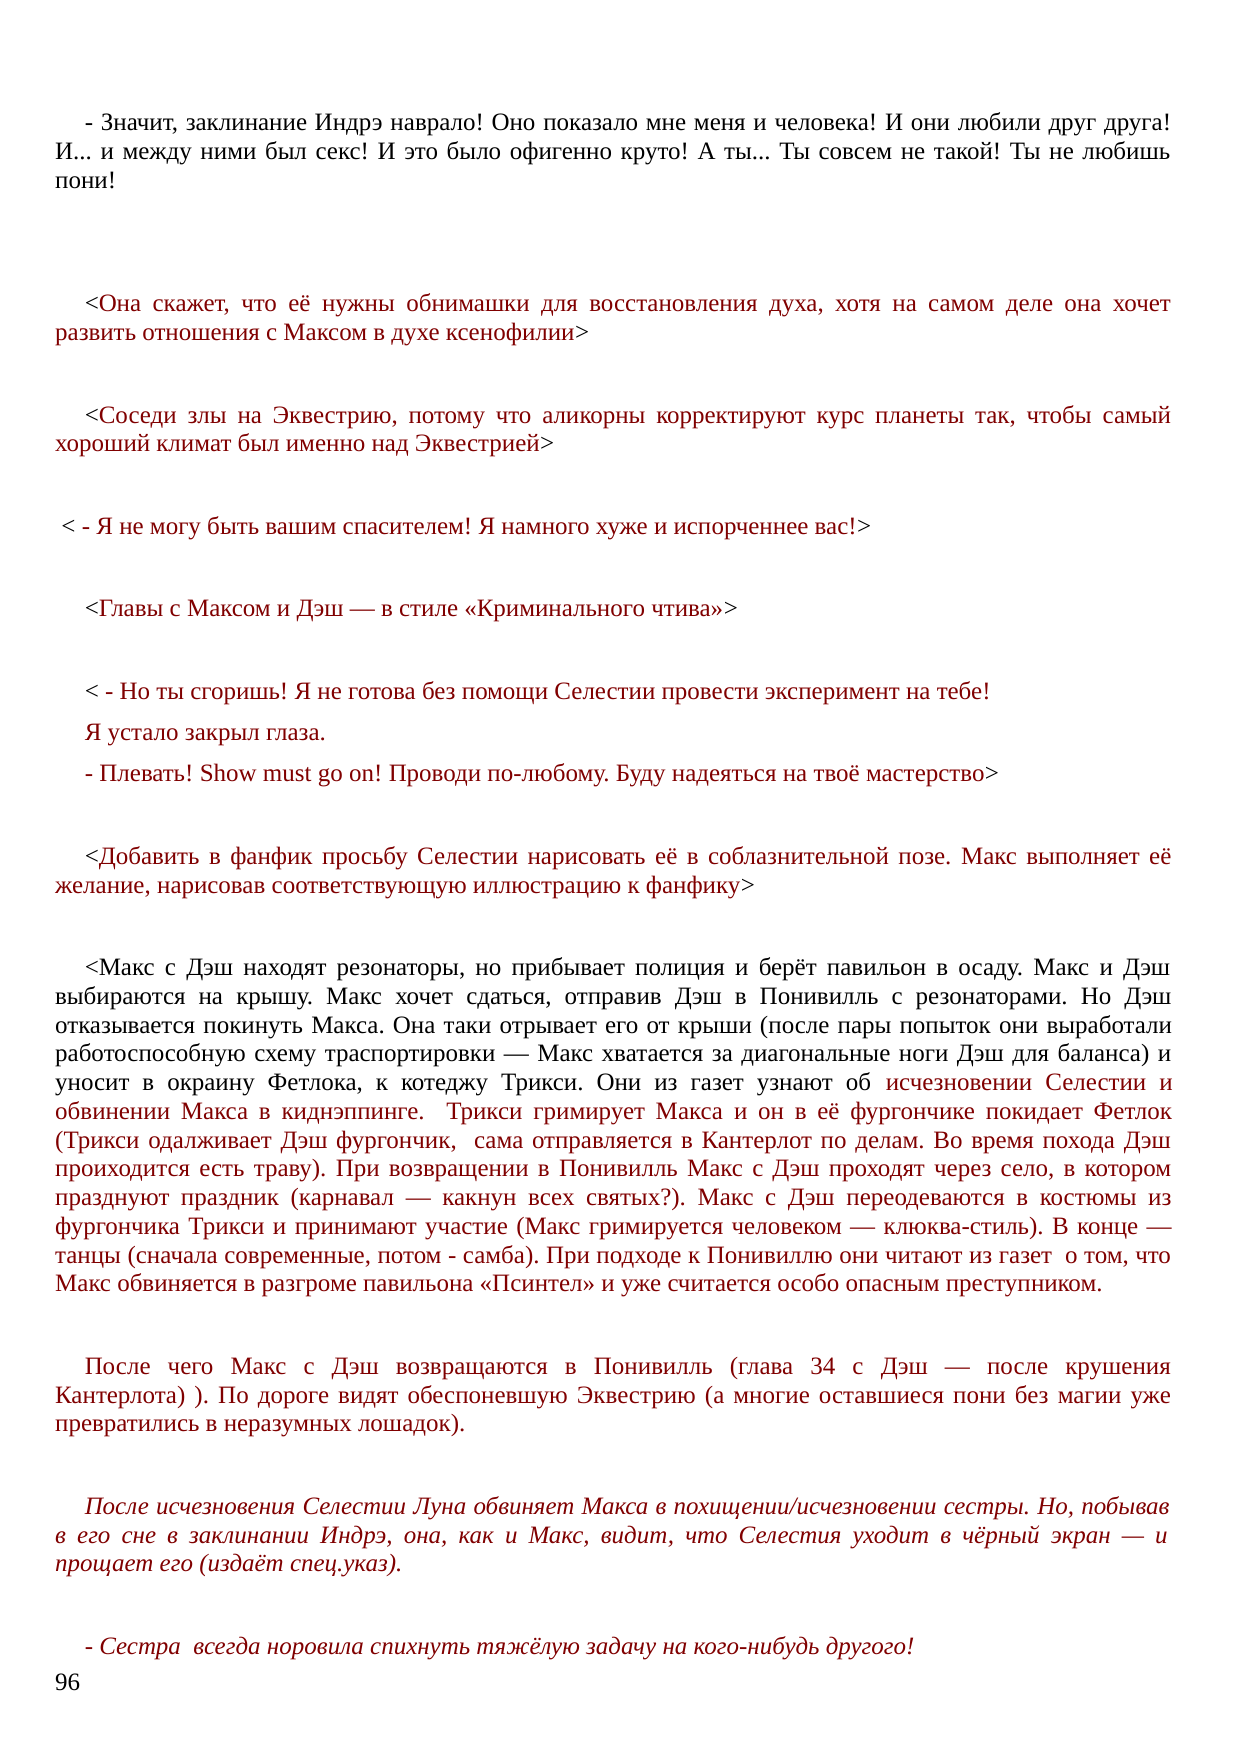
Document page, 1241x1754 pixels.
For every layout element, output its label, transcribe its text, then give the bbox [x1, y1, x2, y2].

text < - Я не могу быть вашим спасителем! Я намного хуже и испорченнее вас!> [55, 511, 1173, 540]
text <Добавить в фанфик просьбу Селестии нарисовать её в соблазнительной позе. Макс выполняет её желание, нарисовав соответствующую иллюстрацию к фанфику> [55, 841, 1173, 898]
text - Сестра всегда норовила спихнуть тяжёлую задачу на кого-нибудь другого! [55, 1631, 1173, 1660]
text - Плевать! Show must go on! Проводи по-любому. Буду надеяться на твоё мастерство> [55, 758, 1173, 787]
text <Макс с Дэш находят резонаторы, но прибывает полиция и берёт павильон в осаду. Макс и Дэш выбираются на крышу. Макс хочет сдаться, отправив Дэш в Понивилль с резонаторами. Но Дэш отказывается покинуть Макса. Она таки отрывает его от крыши (после пары попыток они выработали работоспособную схему траспортировки — Макс хватается за диагональные ноги Дэш для баланса) и уносит в окраину Фетлока, к котеджу Трикси. Они из газет узнают об исчезновении Селестии и обвинении Макса в киднэппинге. Трикси гримирует Макса и он в её фургончике покидает Фетлок (Трикси одалживает Дэш фургончик, сама отправляется в Кантерлот по делам. Во время похода Дэш проиходится есть траву). При возвращении в Понивилль Макс с Дэш проходят через село, в котором празднуют праздник (карнавал — какнун всех святых?). Макс с Дэш переодеваются в костюмы из фургончика Трикси и принимают участие (Макс гримируется человеком — клюква-стиль). В конце — танцы (сначала современные, потом - самба). При подходе к Понивиллю они читают из газет о том, что Макс обвиняется в разгроме павильона «Псинтел» и уже считается особо опасным преступником. [55, 952, 1173, 1297]
text Я устало закрыл глаза. [55, 717, 1173, 746]
text < - Но ты сгоришь! Я не готова без помощи Селестии провести эксперимент на тебе! [55, 676, 1173, 705]
text <Она скажет, что её нужны обнимашки для восстановления духа, хотя на самом деле она хочет развить отношения с Максом в духе ксенофилии> [55, 288, 1173, 346]
text После чего Макс с Дэш возвращаются в Понивилль (глава 34 с Дэш — после крушения Кантерлота) ). По дороге видят обеспоневшую Эквестрию (а многие оставшиеся пони без магии уже превратились в неразумных лошадок). [55, 1351, 1173, 1437]
text <Главы с Максом и Дэш — в стиле «Криминального чтива»> [55, 593, 1173, 622]
text После исчезновения Селестии Луна обвиняет Макса в похищении/исчезновении сестры. Но, побывав в его сне в заклинании Индрэ, она, как и Макс, видит, что Селестия уходит в чёрный экран — и прощает его (издаёт спец.указ). [55, 1491, 1173, 1577]
text - Значит, заклинание Индрэ наврало! Оно показало мне меня и человека! И они любили друг друга! И... и между ними был секс! И это было офигенно круто! А ты... Ты совсем не такой! Ты не любишь пони! [55, 107, 1173, 193]
text <Соседи злы на Эквестрию, потому что аликорны корректируют курс планеты так, чтобы самый хороший климат был именно над Эквестрией> [55, 400, 1173, 457]
